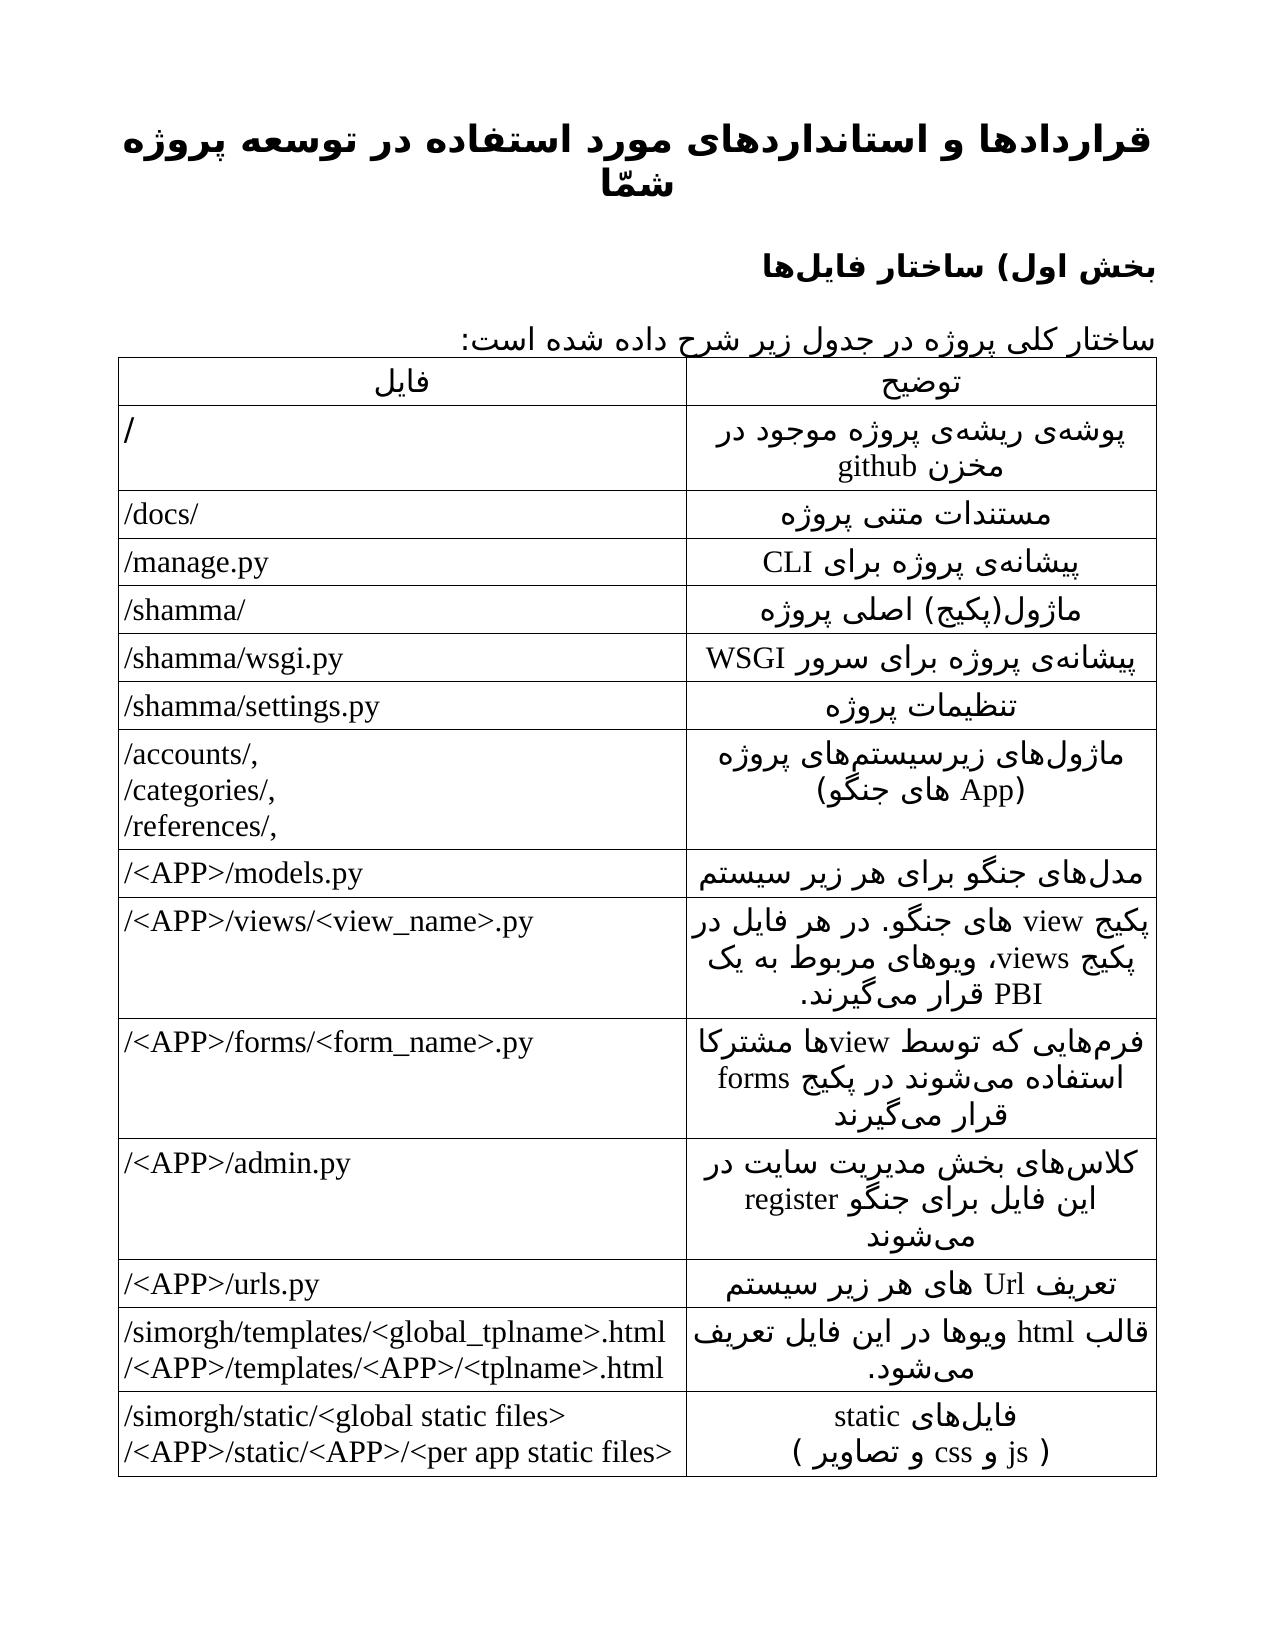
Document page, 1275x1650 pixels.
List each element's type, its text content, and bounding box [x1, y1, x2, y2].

table_cell قالب html ویو‌ها در این فایل تعریف می‌شود. [687, 1308, 1156, 1391]
table_cell تنظیمات پروژه [687, 682, 1156, 729]
table_cell /accounts/, /categories/, /references/, [119, 730, 686, 849]
table_cell فایل‌های static ( js و css و تصاویر ) [687, 1392, 1156, 1476]
table_cell / [119, 406, 686, 489]
table_header توضیح [687, 358, 1156, 405]
table_cell ماژول(پکیج) اصلی پروژه [687, 586, 1156, 633]
table_cell /simorgh/templates/<global_tplname>.html /<APP>/templates/<APP>/<tplname>.html [119, 1308, 686, 1391]
table_cell پکیج view های جنگو. در هر فایل در پکیج views، ویو‌های مربوط به یک PBI قرار می‌گیرند. [687, 898, 1156, 1017]
table_cell تعریف Url های هر زیر سیستم [687, 1260, 1156, 1307]
table_cell پیشانه‌ی پروژه برای سرور WSGI [687, 634, 1156, 681]
table_header فایل [119, 358, 686, 405]
table_cell /manage.py [119, 539, 686, 585]
text قرارداد‌ها و استانداردهای مورد استفاده در توسعه پروژه شمّا [118, 118, 1157, 205]
table_cell /docs/ [119, 491, 686, 537]
table_cell /shamma/settings.py [119, 682, 686, 729]
table_cell کلاس‌های بخش مدیریت سایت در این فایل برای جنگو register می‌شوند [687, 1139, 1156, 1259]
text بخش اول) ساختار فایل‌ها [118, 248, 1157, 285]
table_cell /<APP>/models.py [119, 850, 686, 897]
table_cell مستندات متنی پروژه [687, 491, 1156, 537]
table_cell /shamma/wsgi.py [119, 634, 686, 681]
table_cell /<APP>/views/<view_name>.py [119, 898, 686, 1017]
table_cell /<APP>/forms/<form_name>.py [119, 1019, 686, 1138]
table_cell /<APP>/admin.py [119, 1139, 686, 1259]
text ساختار کلی پروژه در جدول زیر شرح داده شده است: [118, 321, 1157, 357]
table_cell /<APP>/urls.py [119, 1260, 686, 1307]
table_cell پیشانه‌ی پروژه برای CLI [687, 539, 1156, 585]
table_cell /shamma/ [119, 586, 686, 633]
table_cell فرم‌هایی که توسط viewها مشترکا استفاده می‌شوند در پکیج forms قرار می‌گیرند [687, 1019, 1156, 1138]
table_cell پوشه‌ی ریشه‌ی پروژه موجود در مخزن github [687, 406, 1156, 489]
table_cell مدل‌های جنگو برای هر زیر سیستم [687, 850, 1156, 897]
table_cell /simorgh/static/<global static files> /<APP>/static/<APP>/<per app static files> [119, 1392, 686, 1476]
table_cell ماژول‌های زیرسیستم‌های پروژه (App های جنگو) [687, 730, 1156, 849]
